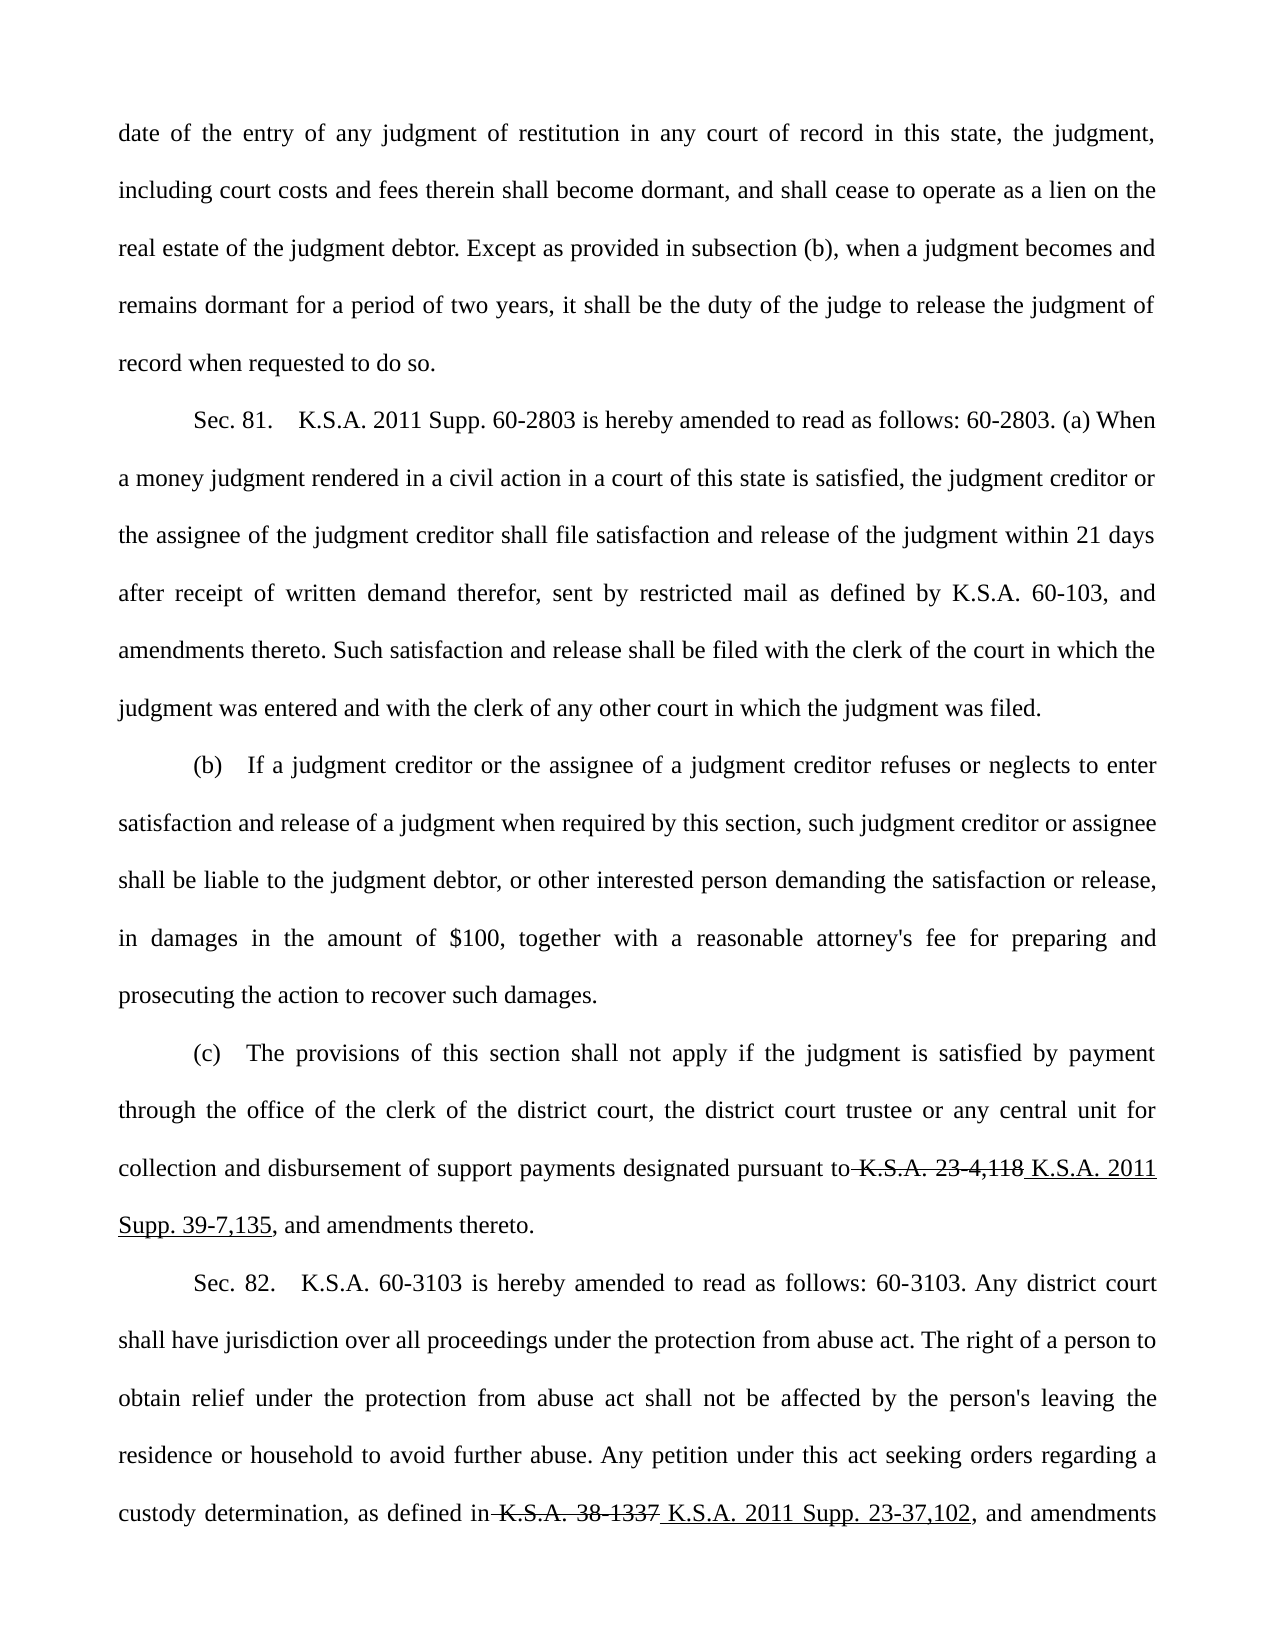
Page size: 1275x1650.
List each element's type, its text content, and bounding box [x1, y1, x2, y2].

text Sec. 81. K.S.A. 2011 Supp. 60-2803 is hereby amended to read as follows: 60-2803. (a) When a money judgment rendered in a civil action in a court of this state is satisfied, the judgment creditor or the assignee of the judgment creditor shall file satisfaction and release of the judgment within 21 days after receipt of written demand therefor, sent by restricted mail as defined by K.S.A. 60-103, and amendments thereto. Such satisfaction and release shall be filed with the clerk of the court in which the judgment was entered and with the clerk of any other court in which the judgment was filed. [118, 406, 1157, 722]
text (b) If a judgment creditor or the assignee of a judgment creditor refuses or neglects to enter satisfaction and release of a judgment when required by this section, such judgment creditor or assignee shall be liable to the judgment debtor, or other interested person demanding the satisfaction or release, in damages in the amount of $100, together with a reasonable attorney's fee for preparing and prosecuting the action to recover such damages. [118, 751, 1157, 1009]
text date of the entry of any judgment of restitution in any court of record in this state, the judgment, including court costs and fees therein shall become dormant, and shall cease to operate as a lien on the real estate of the judgment debtor. Except as provided in subsection (b), when a judgment becomes and remains dormant for a period of two years, it shall be the duty of the judge to release the judgment of record when requested to do so. [118, 118, 1157, 377]
text (c) The provisions of this section shall not apply if the judgment is satisfied by payment through the office of the clerk of the district court, the district court trustee or any central unit for collection and disbursement of support payments designated pursuant to K.S.A. 23-4,118 K.S.A. 2011 Supp. 39-7,135, and amendments thereto. [118, 1038, 1157, 1239]
text Sec. 82. K.S.A. 60-3103 is hereby amended to read as follows: 60-3103. Any district court shall have jurisdiction over all proceedings under the protection from abuse act. The right of a person to obtain relief under the protection from abuse act shall not be affected by the person's leaving the residence or household to avoid further abuse. Any petition under this act seeking orders regarding a custody determination, as defined in K.S.A. 38-1337 K.S.A. 2011 Supp. 23-37,102, and amendments [118, 1268, 1157, 1527]
